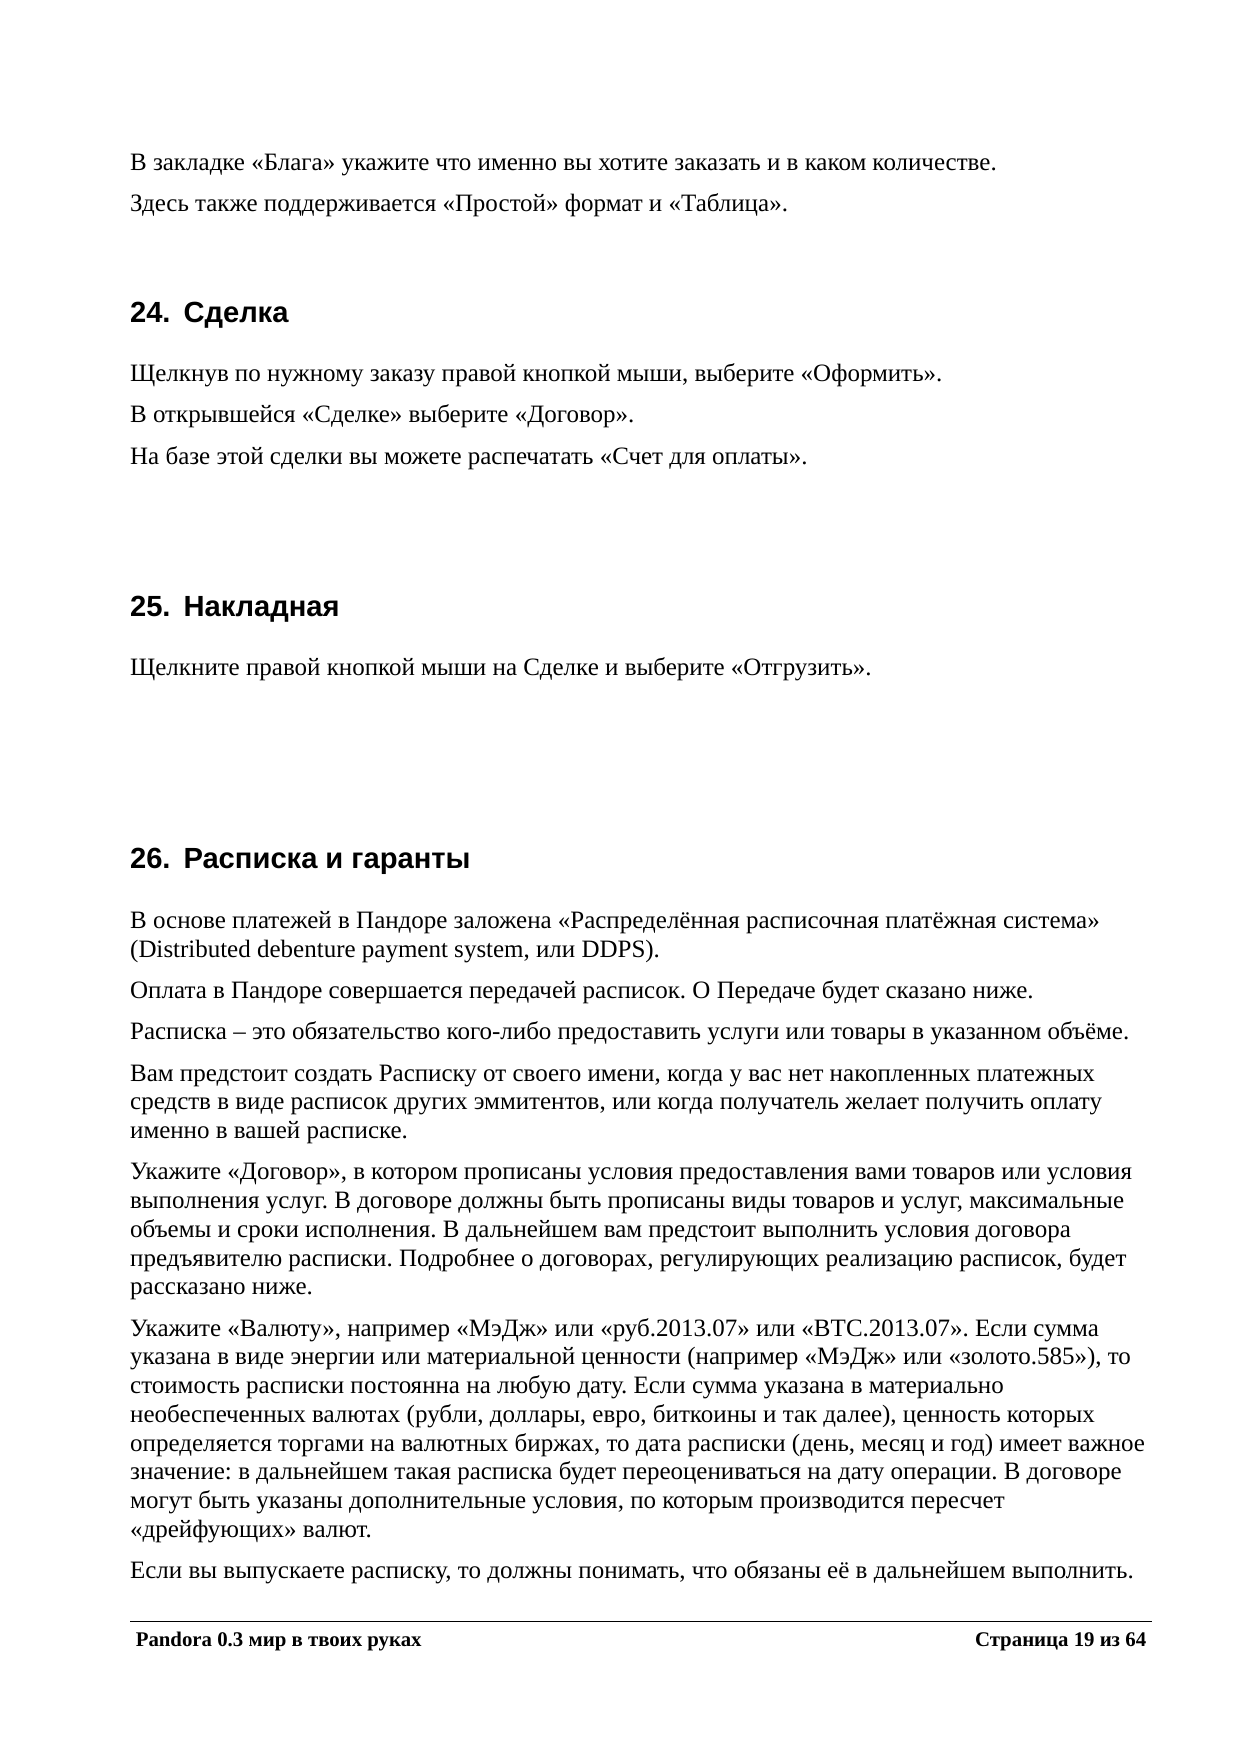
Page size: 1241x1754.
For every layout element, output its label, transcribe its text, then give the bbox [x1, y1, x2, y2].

text Если вы выпускаете расписку, то должны понимать, что обязаны её в дальнейшем выполнить. [130, 1555, 1152, 1584]
text В открывшейся «Сделке» выберите «Договор». [130, 399, 1152, 428]
text Укажите «Валюту», например «МэДж» или «руб.2013.07» или «BTC.2013.07». Если сумма указана в виде энергии или материальной ценности (например «МэДж» или «золото.585»), то стоимость расписки постоянна на любую дату. Если сумма указана в материально необеспеченных валютах (рубли, доллары, евро, биткоины и так далее), ценность которых определяется торгами на валютных биржах, то дата расписки (день, месяц и год) имеет важное значение: в дальнейшем такая расписка будет переоцениваться на дату операции. В договоре могут быть указаны дополнительные условия, по которым производится пересчет «дрейфующих» валют. [130, 1313, 1152, 1543]
text В основе платежей в Пандоре заложена «Распределённая расписочная платёжная система» (Distributed debenture payment system, или DDPS). [130, 905, 1152, 963]
text На базе этой сделки вы можете распечатать «Счет для оплаты». [130, 441, 1152, 469]
text Укажите «Договор», в котором прописаны условия предоставления вами товаров или условия выполнения услуг. В договоре должны быть прописаны виды товаров и услуг, максимальные объемы и сроки исполнения. В дальнейшем вам предстоит выполнить условия договора предъявителю расписки. Подробнее о договорах, регулирующих реализацию расписок, будет рассказано ниже. [130, 1156, 1152, 1300]
text Вам предстоит создать Расписку от своего имени, когда у вас нет накопленных платежных средств в виде расписок других эммитентов, или когда получатель желает получить оплату именно в вашей расписке. [130, 1058, 1152, 1144]
subtitle Накладная [130, 589, 1152, 622]
text В закладке «Блага» укажите что именно вы хотите заказать и в каком количестве. [130, 147, 1152, 176]
text Щелкните правой кнопкой мыши на Сделке и выберите «Отгрузить». [130, 652, 1152, 681]
text Щелкнув по нужному заказу правой кнопкой мыши, выберите «Оформить». [130, 358, 1152, 387]
text Расписка – это обязательство кого-либо предоставить услуги или товары в указанном объёме. [130, 1016, 1152, 1045]
text Оплата в Пандоре совершается передачей расписок. О Передаче будет сказано ниже. [130, 975, 1152, 1004]
text Здесь также поддерживается «Простой» формат и «Таблица». [130, 188, 1152, 217]
subtitle Расписка и гаранты [130, 842, 1152, 875]
subtitle Сделка [130, 295, 1152, 328]
